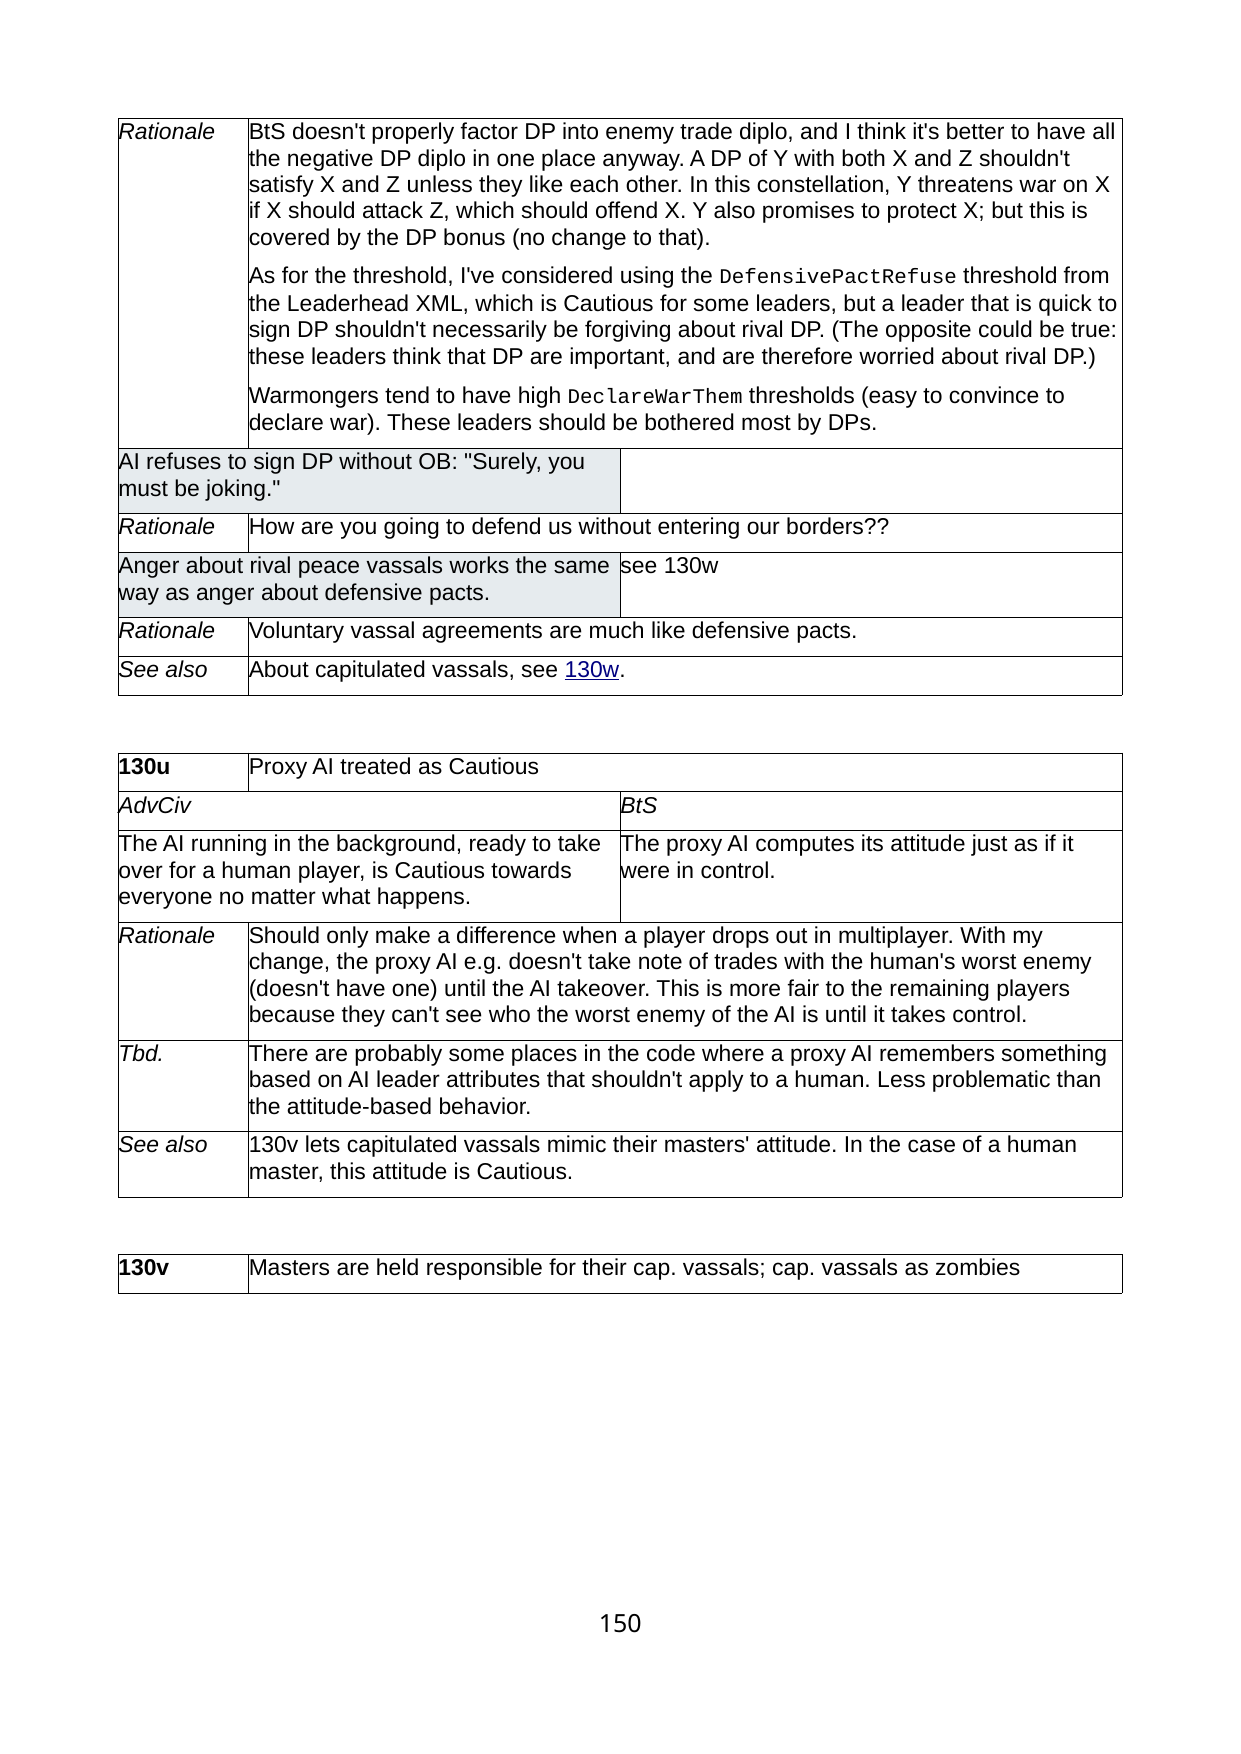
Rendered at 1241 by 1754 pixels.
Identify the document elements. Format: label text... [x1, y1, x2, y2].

table_cell see 130w [621, 553, 1122, 617]
table_cell How are you going to defend us without entering our borders?? [249, 514, 1122, 552]
table_cell Rationale [119, 923, 248, 1040]
table_header Masters are held responsible for their cap. vassals; cap. vassals as zombies [249, 1255, 1122, 1293]
table_cell BtS [621, 792, 1122, 830]
table_header 130v [119, 1255, 248, 1293]
table_header 130u [119, 754, 248, 791]
table_cell The AI running in the background, ready to take over for a human player, is Cautious towards everyone no matter what happens. [119, 831, 620, 922]
table_cell Rationale [119, 618, 248, 656]
table_cell The proxy AI computes its attitude just as if it were in control. [621, 831, 1122, 922]
table_cell About capitulated vassals, see 130w. [249, 657, 1122, 695]
table_cell Voluntary vassal agreements are much like defensive pacts. [249, 618, 1122, 656]
table_header Proxy AI treated as Cautious [249, 754, 1122, 791]
table_cell Tbd. [119, 1041, 248, 1131]
table_cell Anger about rival peace vassals works the same way as anger about defensive pacts. [119, 553, 620, 617]
table_cell BtS doesn't properly factor DP into enemy trade diplo, and I think it's better to have all the negative DP diplo in one place anyway. A DP of Y with both X and Z shouldn't satisfy X and Z unless they like each other. In this constellation, Y threatens war on X if X should attack Z, which should offend X. Y also promises to protect X; but this is covered by the DP bonus (no change to that). As for the threshold, I've considered using the DefensivePactRefuse threshold from the Leaderhead XML, which is Cautious for some leaders, but a leader that is quick to sign DP shouldn't necessarily be forgiving about rival DP. (The opposite could be true: these leaders think that DP are important, and are therefore worried about rival DP.) Warmongers tend to have high DeclareWarThem thresholds (easy to convince to declare war). These leaders should be bothered most by DPs. [249, 119, 1122, 448]
table_cell AI refuses to sign DP without OB: "Surely, you must be joking." [119, 449, 620, 513]
table_cell See also [119, 1132, 248, 1197]
table_cell See also [119, 657, 248, 695]
table_cell Rationale [119, 119, 248, 448]
table_cell Should only make a difference when a player drops out in multiplayer. With my change, the proxy AI e.g. doesn't take note of trades with the human's worst enemy (doesn't have one) until the AI takeover. This is more fair to the remaining players because they can't see who the worst enemy of the AI is until it takes control. [249, 923, 1122, 1040]
table_cell Rationale [119, 514, 248, 552]
table_cell AdvCiv [119, 792, 620, 830]
table_cell [621, 449, 1122, 513]
table_cell 130v lets capitulated vassals mimic their masters' attitude. In the case of a human master, this attitude is Cautious. [249, 1132, 1122, 1197]
table_cell There are probably some places in the code where a proxy AI remembers something based on AI leader attributes that shouldn't apply to a human. Less problematic than the attitude-based behavior. [249, 1041, 1122, 1131]
